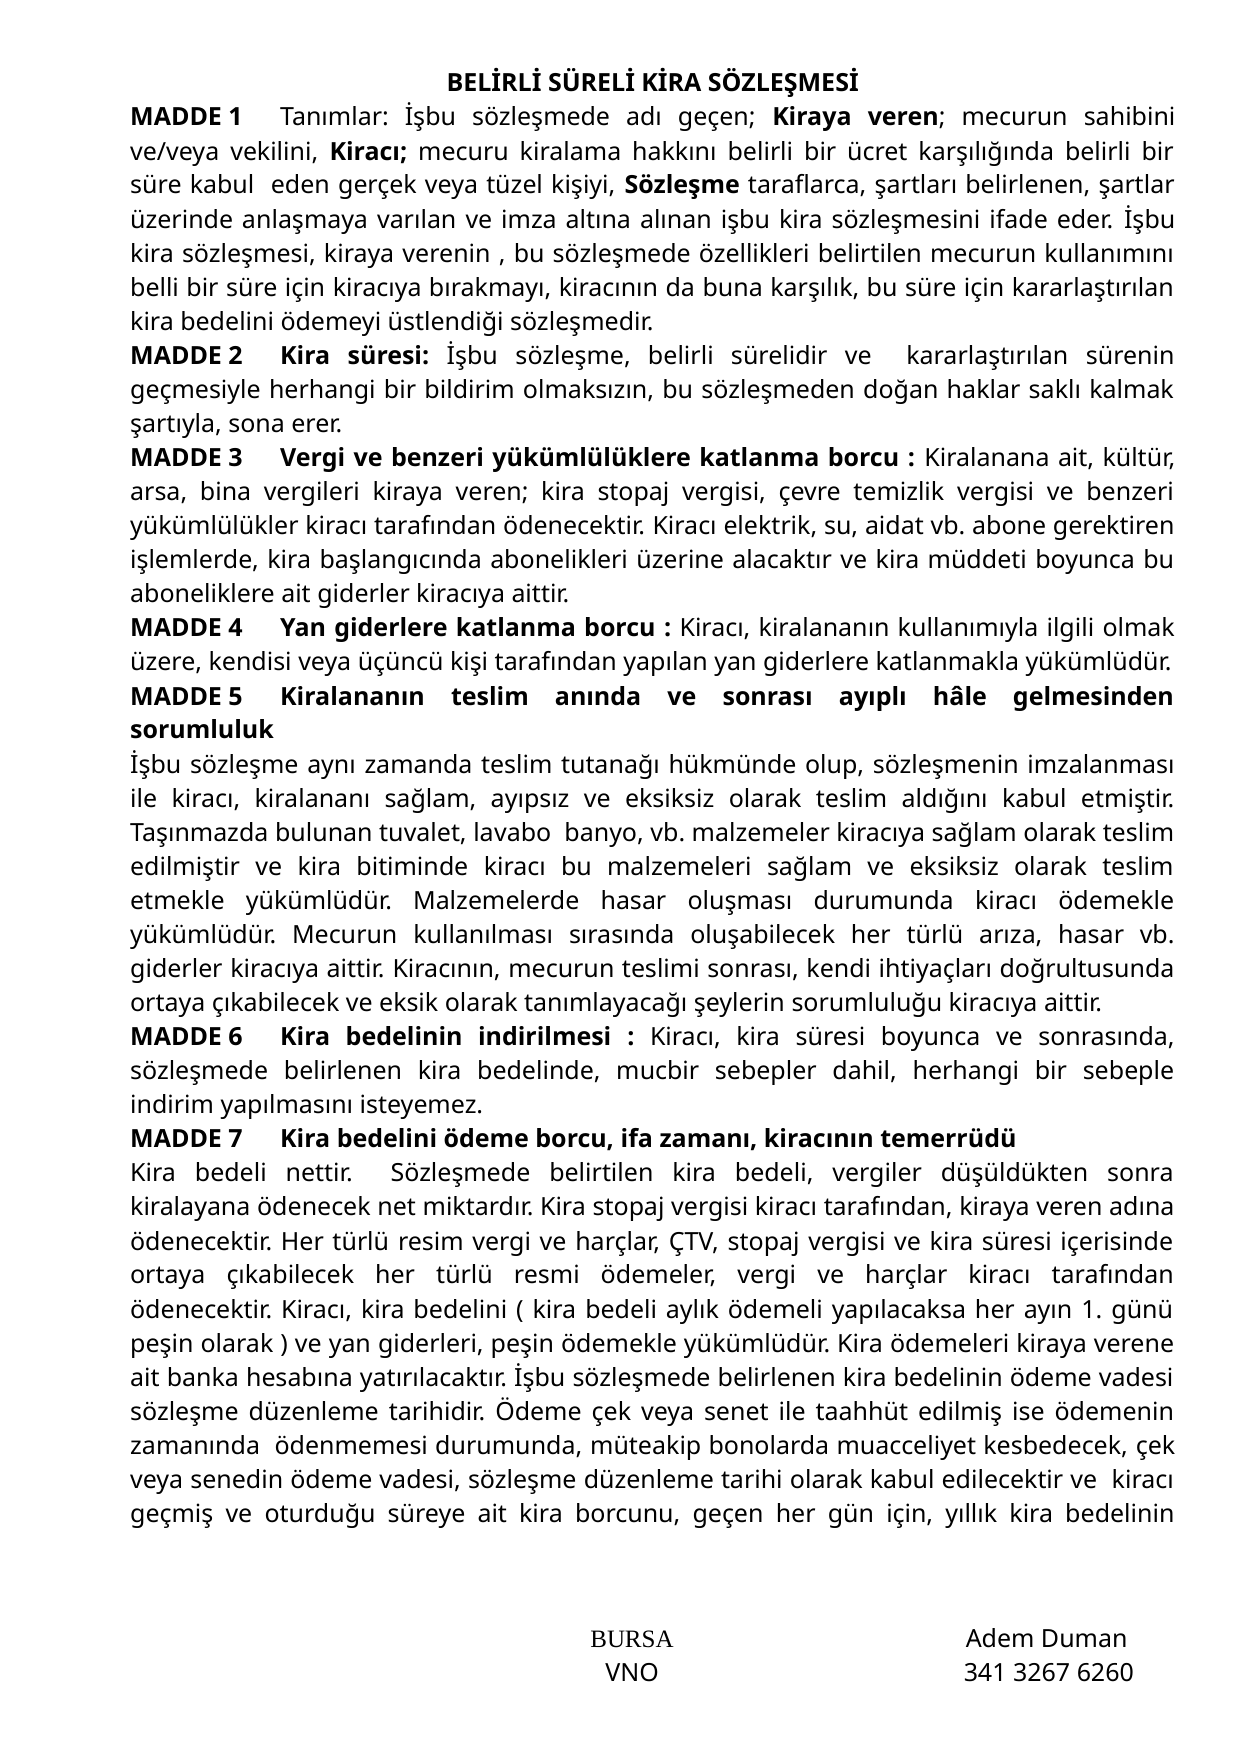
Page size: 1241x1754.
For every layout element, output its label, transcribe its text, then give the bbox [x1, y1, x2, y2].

text MADDE 7 Kira bedelini ödeme borcu, ifa zamanı, kiracının temerrüdü [130, 1121, 1175, 1155]
text MADDE 2 Kira süresi: İşbu sözleşme, belirli sürelidir ve kararlaştırılan sürenin geçmesiyle herhangi bir bildirim olmaksızın, bu sözleşmeden doğan haklar saklı kalmak şartıyla, sona erer. [130, 337, 1175, 440]
text MADDE 1 Tanımlar: İşbu sözleşmede adı geçen; Kiraya veren; mecurun sahibini ve/veya vekilini, Kiracı; mecuru kiralama hakkını belirli bir ücret karşılığında belirli bir süre kabul eden gerçek veya tüzel kişiyi, Sözleşme taraflarca, şartları belirlenen, şartlar üzerinde anlaşmaya varılan ve imza altına alınan işbu kira sözleşmesini ifade eder. İşbu kira sözleşmesi, kiraya verenin , bu sözleşmede özellikleri belirtilen mecurun kullanımını belli bir süre için kiracıya bırakmayı, kiracının da buna karşılık, bu süre için kararlaştırılan kira bedelini ödemeyi üstlendiği sözleşmedir. [130, 99, 1175, 337]
text MADDE 3 Vergi ve benzeri yükümlülüklere katlanma borcu : Kiralanana ait, kültür, arsa, bina vergileri kiraya veren; kira stopaj vergisi, çevre temizlik vergisi ve benzeri yükümlülükler kiracı tarafından ödenecektir. Kiracı elektrik, su, aidat vb. abone gerektiren işlemlerde, kira başlangıcında abonelikleri üzerine alacaktır ve kira müddeti boyunca bu aboneliklere ait giderler kiracıya aittir. [130, 440, 1175, 610]
text BELİRLİ SÜRELİ KİRA SÖZLEŞMESİ [130, 65, 1175, 99]
list Kira bedeli nettir. Sözleşmede belirtilen kira bedeli, vergiler düşüldükten sonra kiralayana ödenecek net miktardır. Kira stopaj vergisi kiracı tarafından, kiraya veren adına ödenecektir. Her türlü resim vergi ve harçlar, ÇTV, stopaj vergisi ve kira süresi içerisinde ortaya çıkabilecek her türlü resmi ödemeler, vergi ve harçlar kiracı tarafından ödenecektir. Kiracı, kira bedelini ( kira bedeli aylık ödemeli yapılacaksa her ayın 1. günü peşin olarak ) ve yan giderleri, peşin ödemekle yükümlüdür. Kira ödemeleri kiraya verene ait banka hesabına yatırılacaktır. İşbu sözleşmede belirlenen kira bedelinin ödeme vadesi sözleşme düzenleme tarihidir. Ödeme çek veya senet ile taahhüt edilmiş ise ödemenin zamanında ödenmemesi durumunda, müteakip bonolarda muacceliyet kesbedecek, çek veya senedin ödeme vadesi, sözleşme düzenleme tarihi olarak kabul edilecektir ve kiracı geçmiş ve oturduğu süreye ait kira borcunu, geçen her gün için, yıllık kira bedelinin [130, 1155, 1175, 1530]
text MADDE 6 Kira bedelinin indirilmesi : Kiracı, kira süresi boyunca ve sonrasında, sözleşmede belirlenen kira bedelinde, mucbir sebepler dahil, herhangi bir sebeple indirim yapılmasını isteyemez. [130, 1019, 1175, 1121]
list İşbu sözleşme aynı zamanda teslim tutanağı hükmünde olup, sözleşmenin imzalanması ile kiracı, kiralananı sağlam, ayıpsız ve eksiksiz olarak teslim aldığını kabul etmiştir. Taşınmazda bulunan tuvalet, lavabo banyo, vb. malzemeler kiracıya sağlam olarak teslim edilmiştir ve kira bitiminde kiracı bu malzemeleri sağlam ve eksiksiz olarak teslim etmekle yükümlüdür. Malzemelerde hasar oluşması durumunda kiracı ödemekle yükümlüdür. Mecurun kullanılması sırasında oluşabilecek her türlü arıza, hasar vb. giderler kiracıya aittir. Kiracının, mecurun teslimi sonrası, kendi ihtiyaçları doğrultusunda ortaya çıkabilecek ve eksik olarak tanımlayacağı şeylerin sorumluluğu kiracıya aittir. [130, 746, 1175, 1019]
text MADDE 4 Yan giderlere katlanma borcu : Kiracı, kiralananın kullanımıyla ilgili olmak üzere, kendisi veya üçüncü kişi tarafından yapılan yan giderlere katlanmakla yükümlüdür. [130, 610, 1175, 678]
text MADDE 5 Kiralananın teslim anında ve sonrası ayıplı hâle gelmesinden sorumluluk [130, 678, 1175, 746]
